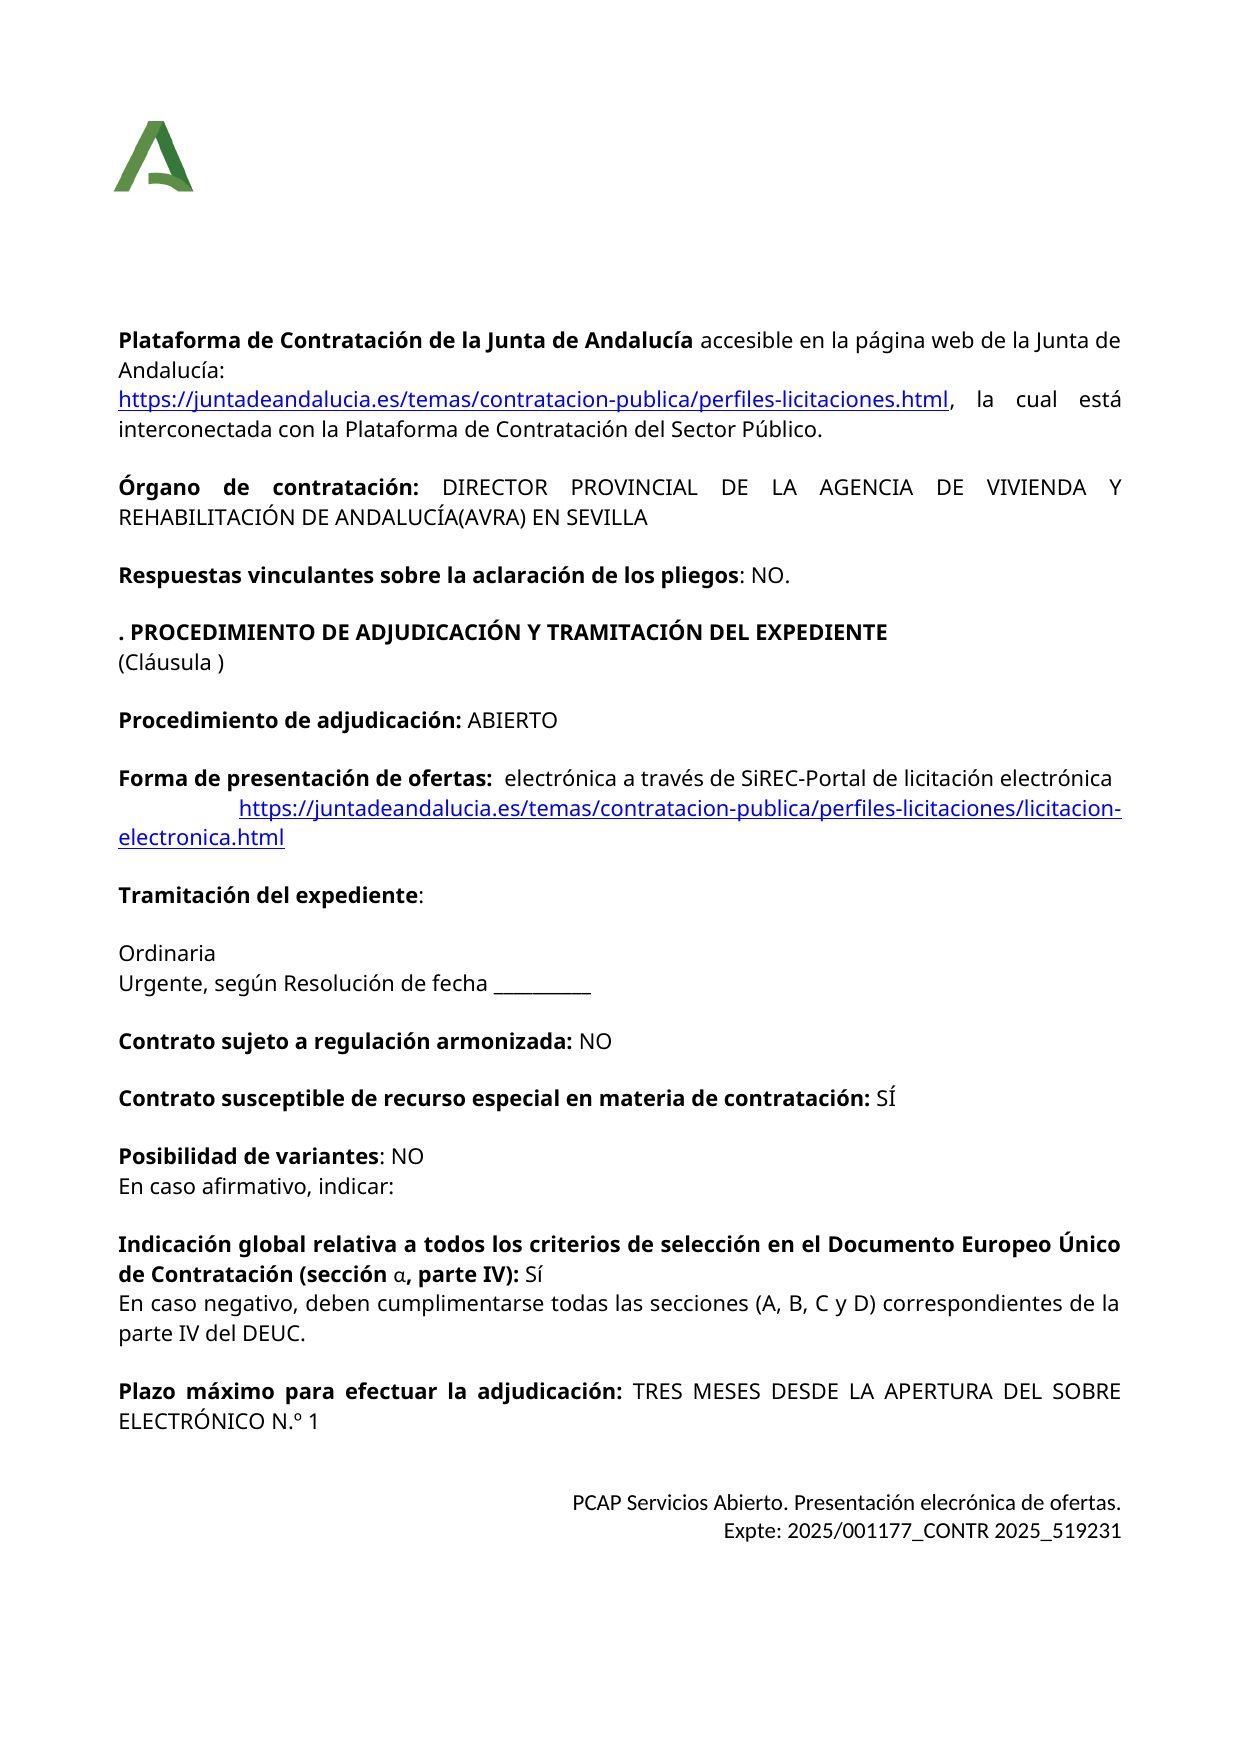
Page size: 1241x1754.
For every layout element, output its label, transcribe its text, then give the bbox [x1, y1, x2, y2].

text https://juntadeandalucia.es/temas/contratacion-publica/perfiles-licitaciones/licitacion-electronica.html [118, 793, 1122, 852]
text https://juntadeandalucia.es/temas/contratacion-publica/perfiles-licitaciones.html, la cual está interconectada con la Plataforma de Contratación del Sector Público. [118, 384, 1122, 444]
text Tramitación del expediente: [118, 880, 1122, 910]
text Ordinaria [118, 938, 1122, 968]
picture [109, 116, 198, 196]
text Forma de presentación de ofertas: electrónica a través de SiREC-Portal de licitación electrónica [118, 763, 1122, 793]
text Procedimiento de adjudicación: ABIERTO [118, 705, 1122, 735]
text Respuestas vinculantes sobre la aclaración de los pliegos: NO. [118, 559, 1122, 589]
text Contrato susceptible de recurso especial en materia de contratación: SÍ [118, 1083, 1122, 1113]
text En caso negativo, deben cumplimentarse todas las secciones (A, B, C y D) correspondientes de la parte IV del DEUC. [118, 1288, 1122, 1348]
text Órgano de contratación: DIRECTOR PROVINCIAL DE LA AGENCIA DE VIVIENDA Y REHABILITACIÓN DE ANDALUCÍA(AVRA) EN SEVILLA [118, 472, 1122, 532]
text Posibilidad de variantes: NO [118, 1141, 1122, 1171]
text . PROCEDIMIENTO DE ADJUDICACIÓN Y TRAMITACIÓN DEL EXPEDIENTE [118, 617, 1122, 647]
text Urgente, según Resolución de fecha __________ [118, 968, 1122, 998]
text Plazo máximo para efectuar la adjudicación: TRES MESES DESDE LA APERTURA DEL SOBRE ELECTRÓNICO N.º 1 [118, 1376, 1122, 1436]
text Indicación global relativa a todos los criterios de selección en el Documento Europeo Único de Contratación (sección α, parte IV): Sí [118, 1229, 1122, 1288]
text En caso afirmativo, indicar: [118, 1171, 1122, 1201]
text Contrato sujeto a regulación armonizada: NO [118, 1026, 1122, 1055]
text (Cláusula ) [118, 647, 1122, 677]
text Plataforma de Contratación de la Junta de Andalucía accesible en la página web de la Junta de Andalucía: [118, 325, 1122, 384]
